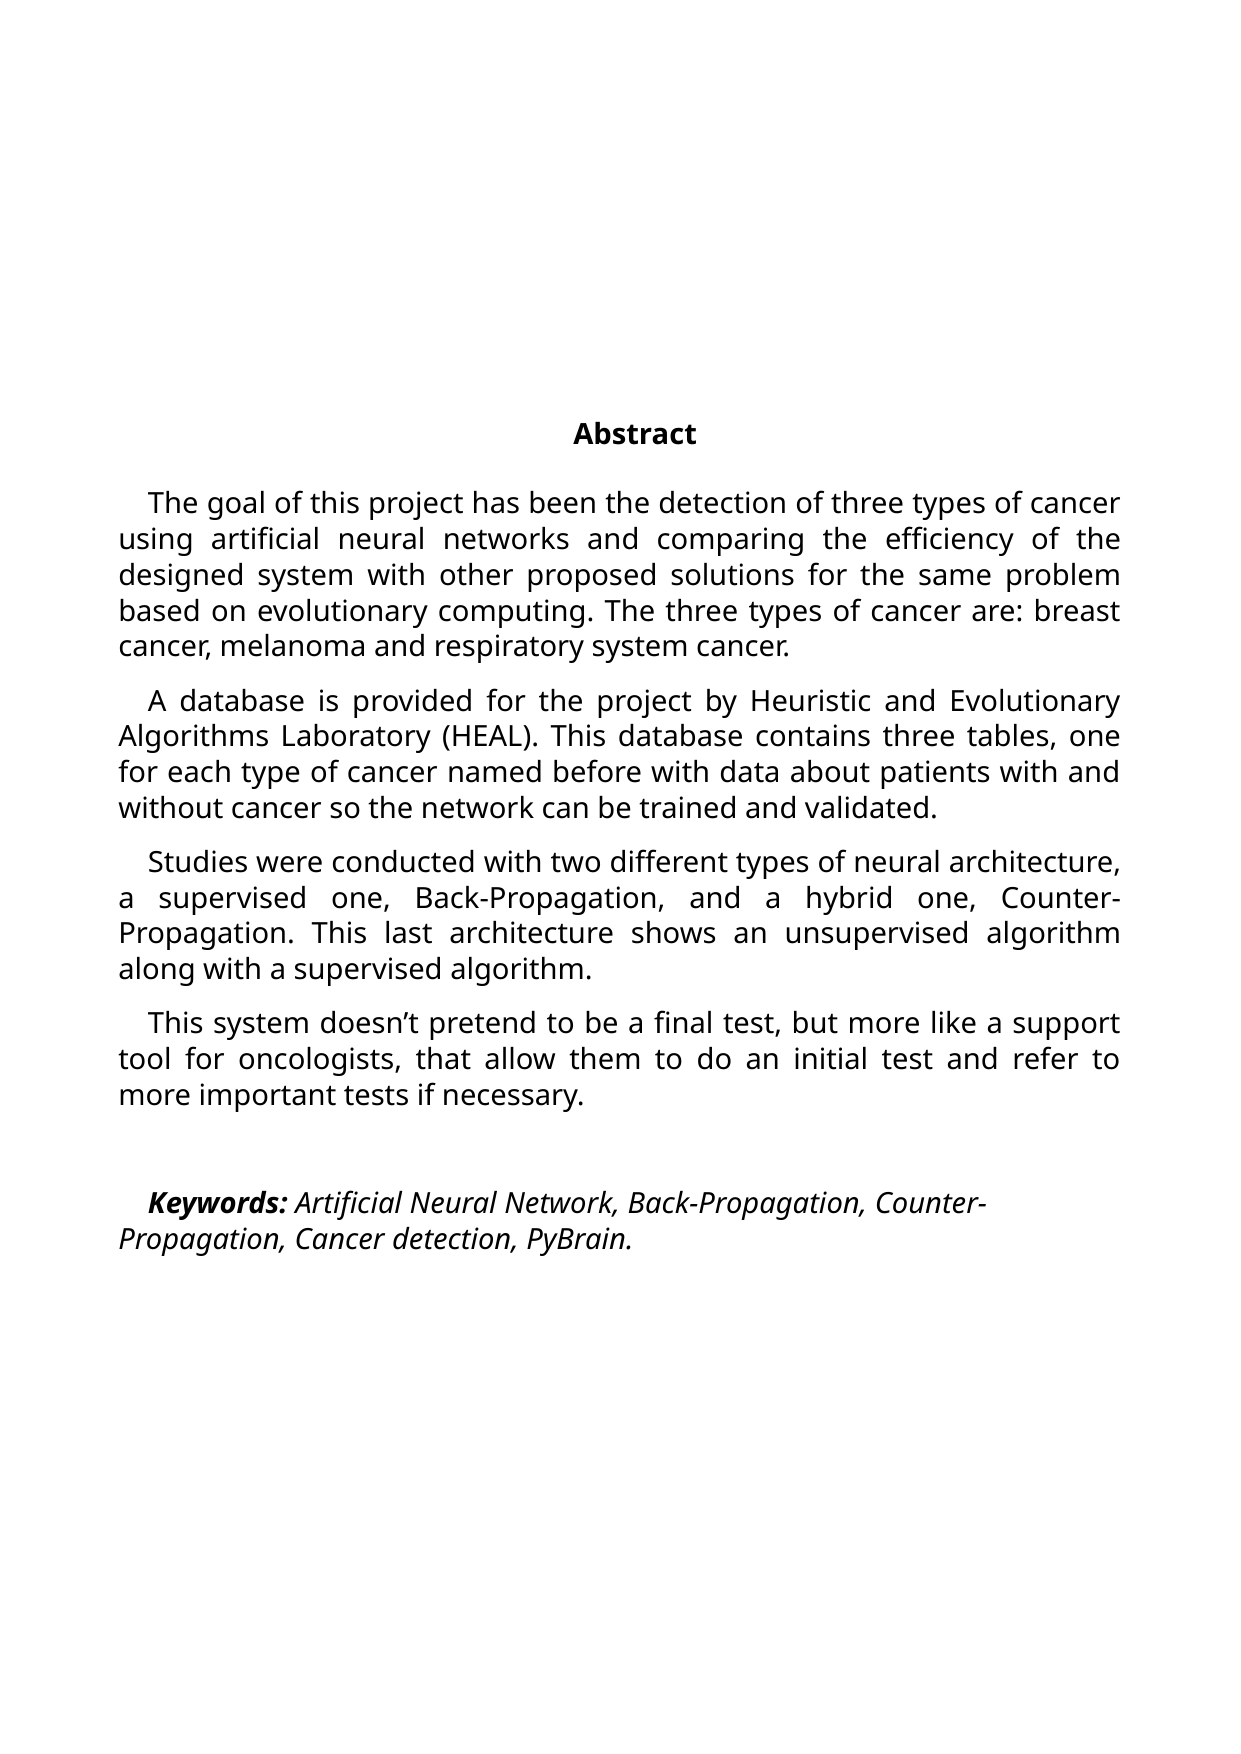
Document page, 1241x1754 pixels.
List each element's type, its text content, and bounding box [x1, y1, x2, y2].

text Keywords: Artificial Neural Network, Back-Propagation, Counter-Propagation, Cancer detection, PyBrain. [118, 1183, 1122, 1258]
text Studies were conducted with two different types of neural architecture, a supervised one, Back-Propagation, and a hybrid one, Counter-Propagation. This last architecture shows an unsupervised algorithm along with a supervised algorithm. [118, 841, 1122, 988]
text This system doesn’t pretend to be a final test, but more like a support tool for oncologists, that allow them to do an initial test and refer to more important tests if necessary. [118, 1003, 1122, 1114]
text Abstract [118, 413, 1122, 453]
text A database is provided for the project by Heuristic and Evolutionary Algorithms Laboratory (HEAL). This database contains three tables, one for each type of cancer named before with data about patients with and without cancer so the network can be trained and validated. [118, 680, 1122, 827]
text The goal of this project has been the detection of three types of cancer using artificial neural networks and comparing the efficiency of the designed system with other proposed solutions for the same problem based on evolutionary computing. The three types of cancer are: breast cancer, melanoma and respiratory system cancer. [118, 483, 1122, 665]
